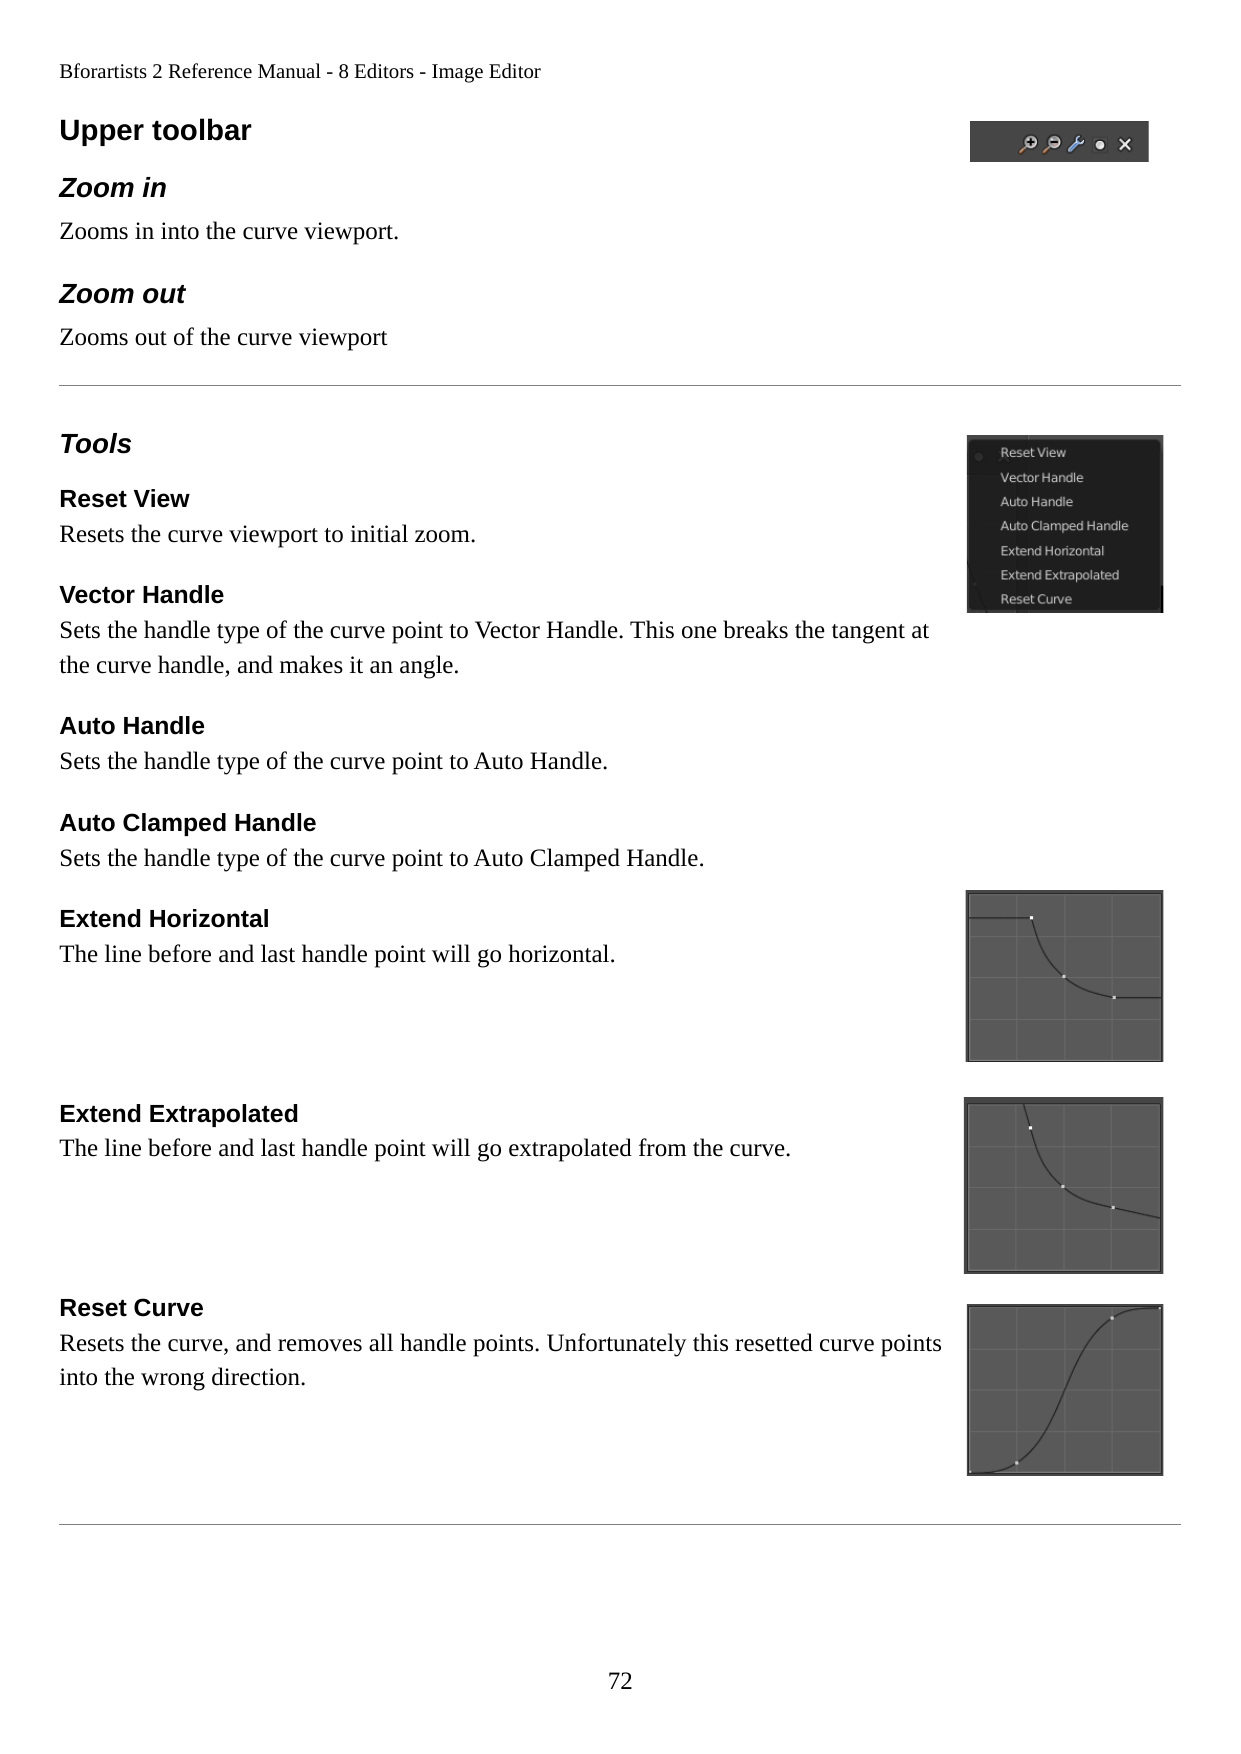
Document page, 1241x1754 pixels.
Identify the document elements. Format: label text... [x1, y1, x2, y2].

text Sets the handle type of the curve point to Vector Handle. This one breaks the tangent at the curve handle, and makes it an angle. [59, 615, 1181, 679]
text Resets the curve viewport to initial zoom. [59, 519, 966, 548]
subtitle [1164, 484, 1181, 513]
subtitle Zoom in [59, 171, 1181, 203]
text Sets the handle type of the curve point to Auto Handle. [59, 746, 1181, 775]
text The line before and last handle point will go extrapolated from the curve. [59, 1133, 963, 1162]
subtitle Auto Clamped Handle [59, 808, 1181, 836]
subtitle Reset View [59, 484, 966, 513]
picture [970, 121, 1149, 162]
subtitle Extend Extrapolated [59, 1099, 963, 1127]
subtitle [1164, 581, 1181, 609]
subtitle [1164, 1099, 1181, 1127]
subtitle Zoom out [59, 277, 1181, 309]
text Sets the handle type of the curve point to Auto Clamped Handle. [59, 843, 1181, 871]
text Zooms out of the curve viewport [59, 322, 1181, 350]
text The line before and last handle point will go horizontal. [59, 939, 965, 968]
picture [966, 1304, 1164, 1476]
picture [965, 890, 1164, 1062]
subtitle Extend Horizontal [59, 904, 965, 933]
subtitle [1164, 904, 1181, 933]
subtitle Vector Handle [59, 581, 966, 609]
subtitle Upper toolbar [59, 113, 1181, 146]
text Zooms in into the curve viewport. [59, 216, 1181, 244]
picture [963, 1097, 1164, 1274]
subtitle Auto Handle [59, 711, 1181, 740]
text Resets the curve, and removes all handle points. Unfortunately this resetted curve points into the wrong direction. [59, 1328, 966, 1391]
subtitle Reset Curve [59, 1293, 1181, 1322]
subtitle Tools [59, 427, 1181, 459]
picture [966, 435, 1164, 613]
